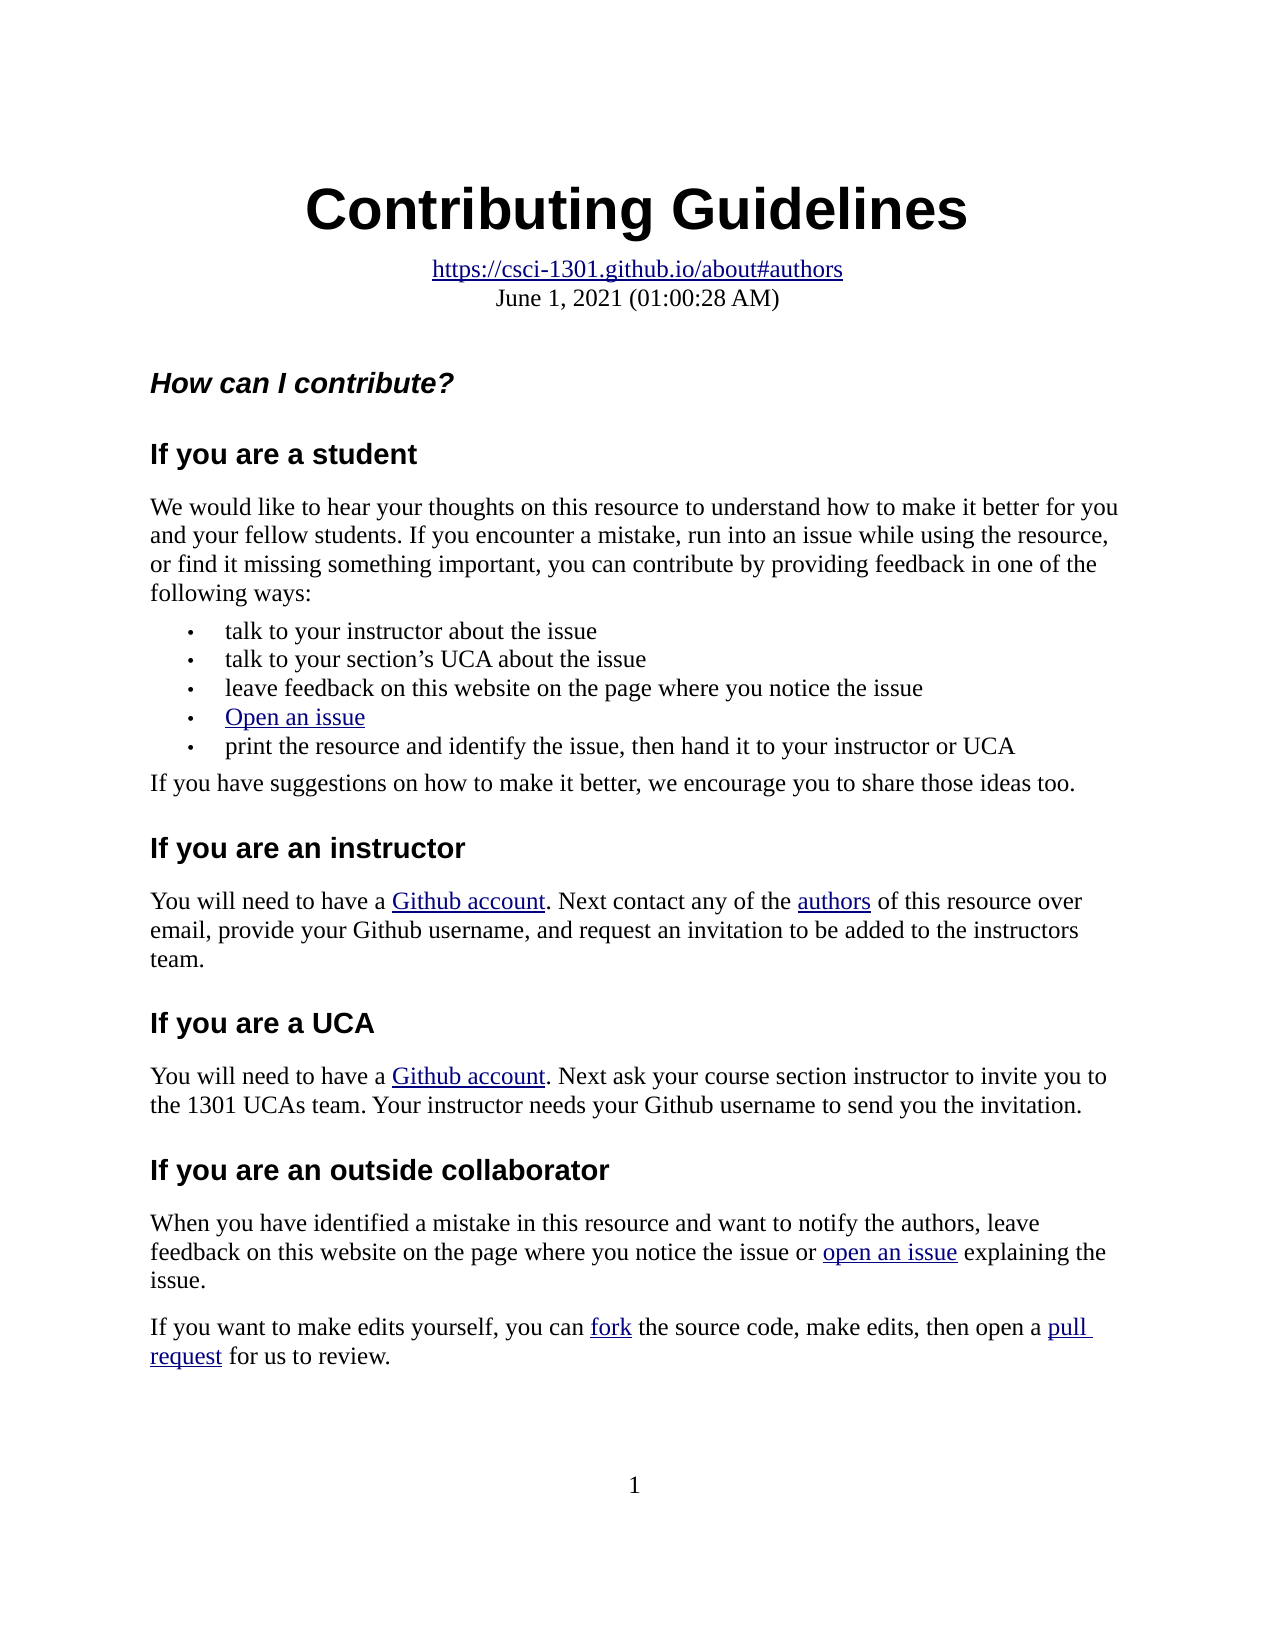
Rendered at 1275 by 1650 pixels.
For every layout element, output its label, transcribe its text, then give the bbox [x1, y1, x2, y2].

title Contributing Guidelines [150, 175, 1125, 242]
subtitle How can I contribute? [150, 366, 1125, 399]
text You will need to have a Github account. Next ask your course section instructor to invite you to the 1301 UCAs team. Your instructor needs your Github username to send you the invitation. [150, 1061, 1125, 1119]
subtitle If you are a UCA [150, 1006, 1125, 1040]
list talk to your instructor about the issue [187, 616, 1125, 644]
text If you want to make edits yourself, you can fork the source code, make edits, then open a pull request for us to review. [150, 1312, 1125, 1369]
subtitle If you are an outside collaborator [150, 1153, 1125, 1186]
subtitle If you are an instructor [150, 831, 1125, 865]
list Open an issue [187, 702, 1125, 731]
text You will need to have a Github account. Next contact any of the authors of this resource over email, provide your Github username, and request an invitation to be added to the instructors team. [150, 886, 1125, 972]
list leave feedback on this website on the page where you notice the issue [187, 673, 1125, 702]
text We would like to hear your thoughts on this resource to understand how to make it better for you and your fellow students. If you encounter a mistake, run into an issue while using the resource, or find it missing something important, you can contribute by providing feedback in one of the following ways: [150, 492, 1125, 607]
text When you have identified a mistake in this resource and want to notify the authors, leave feedback on this website on the page where you notice the issue or open an issue explaining the issue. [150, 1208, 1125, 1294]
text June 1, 2021 (01:00:28 AM) [150, 283, 1125, 312]
list talk to your section’s UCA about the issue [187, 644, 1125, 673]
list print the resource and identify the issue, then hand it to your instructor or UCA [187, 731, 1125, 759]
text If you have suggestions on how to make it better, we encourage you to share those ideas too. [150, 768, 1125, 797]
subtitle If you are a student [150, 437, 1125, 470]
text https://csci-1301.github.io/about#authors [150, 254, 1125, 283]
